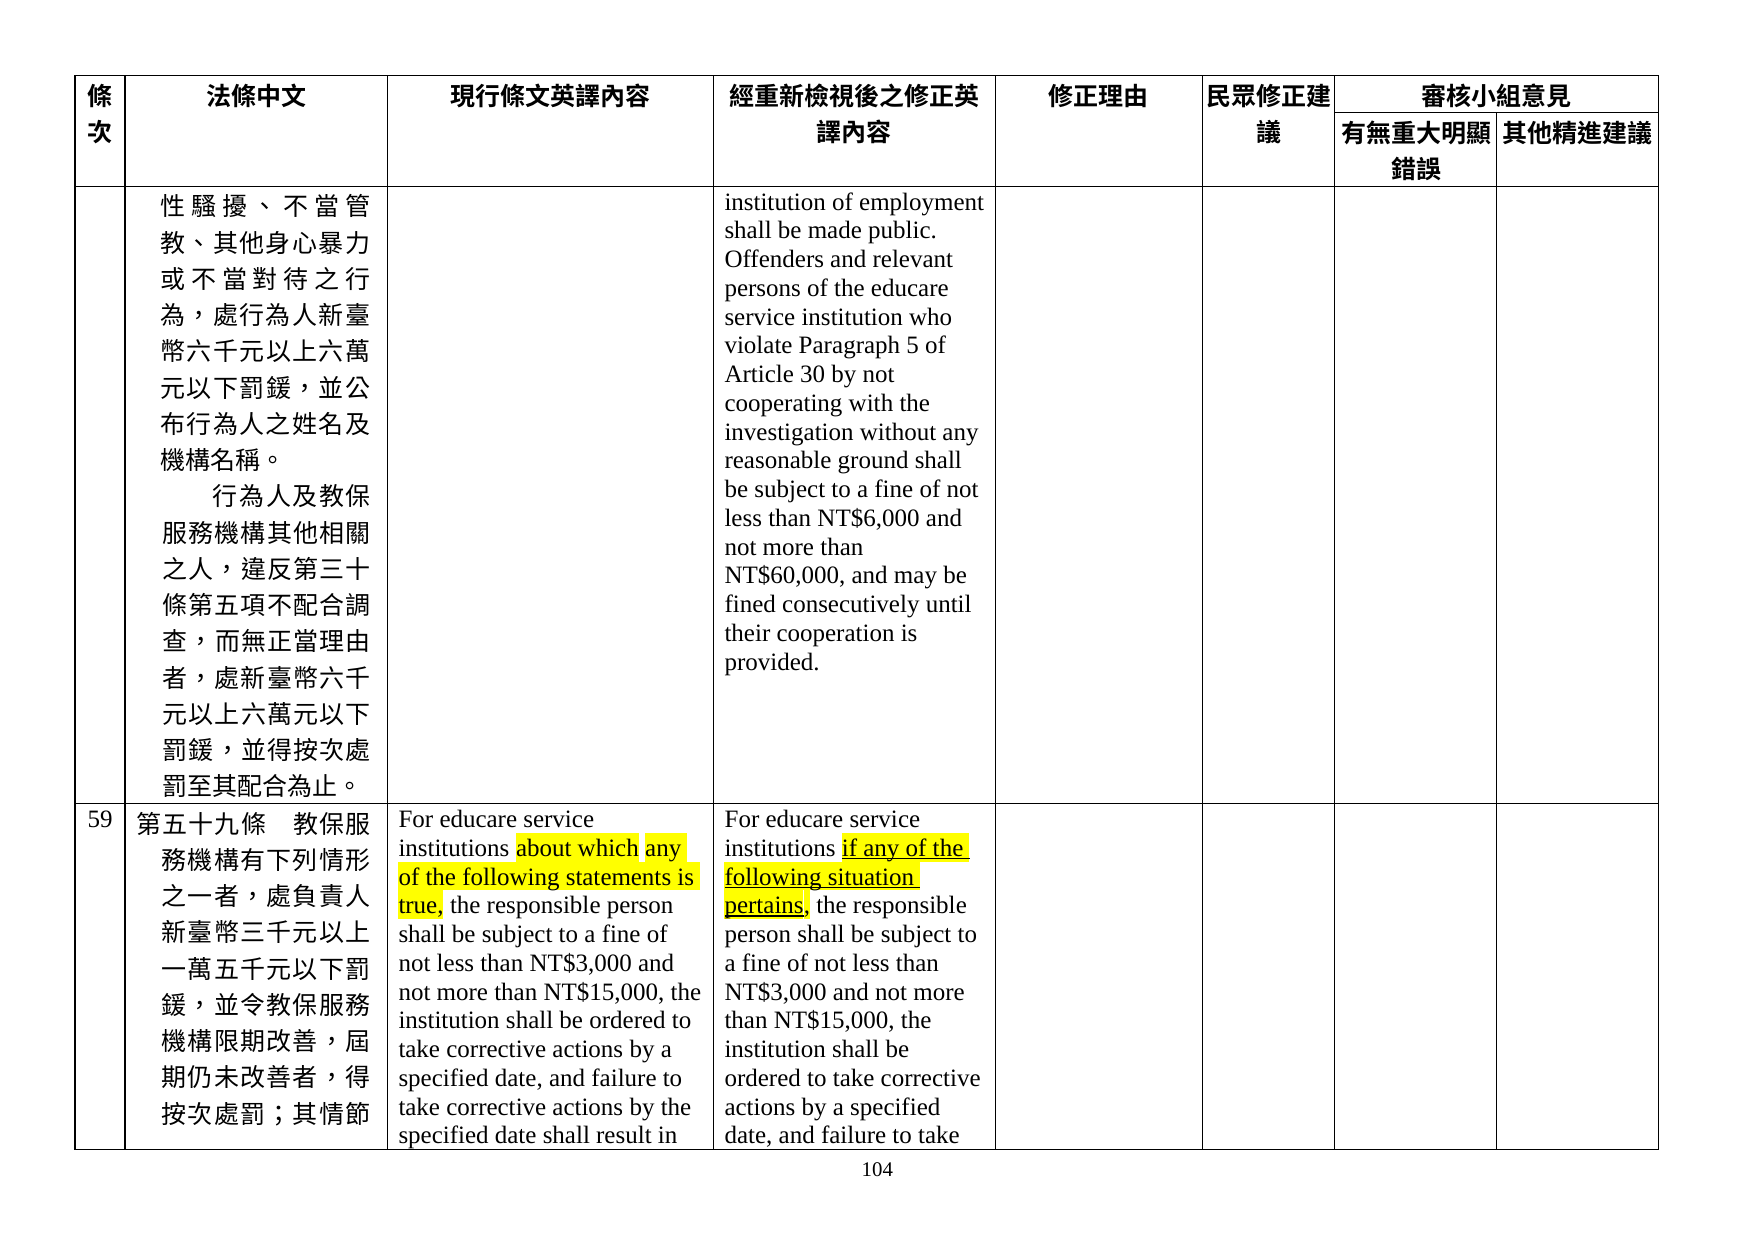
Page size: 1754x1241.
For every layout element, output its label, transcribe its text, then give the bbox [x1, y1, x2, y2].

table_cell [1497, 187, 1658, 803]
table_cell [1203, 804, 1334, 1149]
table_header 修正理由 [996, 76, 1202, 186]
table_cell [1497, 804, 1658, 1149]
table_header 民眾修正建議 [1203, 76, 1334, 186]
table_header 條次 [76, 76, 124, 186]
table_cell [996, 187, 1202, 803]
table_cell For educare service institutions about which any of the following statements is true, the responsible person shall be subject to a fine of not less than NT$3,000 and not more than NT$15,000, the institution shall be ordered to take corrective actions by a specified date, and failure to take corrective actions by the specified date shall result in [388, 804, 713, 1149]
table_cell institution of employment shall be made public. Offenders and relevant persons of the educare service institution who violate Paragraph 5 of Article 30 by not cooperating with the investigation without any reasonable ground shall be subject to a fine of not less than NT$6,000 and not more than NT$60,000, and may be fined consecutively until their cooperation is provided. [714, 187, 995, 803]
table_cell [996, 804, 1202, 1149]
table_cell 其他精進建議 [1497, 113, 1658, 186]
table_header 法條中文 [126, 76, 387, 186]
table_cell [1335, 804, 1496, 1149]
table_cell [1203, 187, 1334, 803]
table_header 審核小組意見 [1335, 76, 1658, 112]
table_cell [76, 187, 124, 803]
table_cell 有無重大明顯錯誤 [1335, 113, 1496, 186]
table_cell For educare service institutions if any of the following situation pertains, the responsible person shall be subject to a fine of not less than NT$3,000 and not more than NT$15,000, the institution shall be ordered to take corrective actions by a specified date, and failure to take [714, 804, 995, 1149]
table_cell 59 [76, 804, 124, 1149]
table_cell [1335, 187, 1496, 803]
table_cell 性騷擾、不當管教、其他身心暴力或不當對待之行為，處行為人新臺幣六千元以上六萬元以下罰鍰，並公布行為人之姓名及機構名稱。 行為人及教保服務機構其他相關之人，違反第三十條第五項不配合調查，而無正當理由者，處新臺幣六千元以上六萬元以下罰鍰，並得按次處罰至其配合為止。 [126, 187, 387, 803]
table_cell [388, 187, 713, 803]
table_header 現行條文英譯內容 [388, 76, 713, 186]
table_header 經重新檢視後之修正英譯內容 [714, 76, 995, 186]
table_cell 第五十九條 教保服務機構有下列情形之一者，處負責人新臺幣三千元以上一萬五千元以下罰鍰，並令教保服務機構限期改善，屆期仍未改善者，得按次處罰；其情節 [126, 804, 387, 1149]
